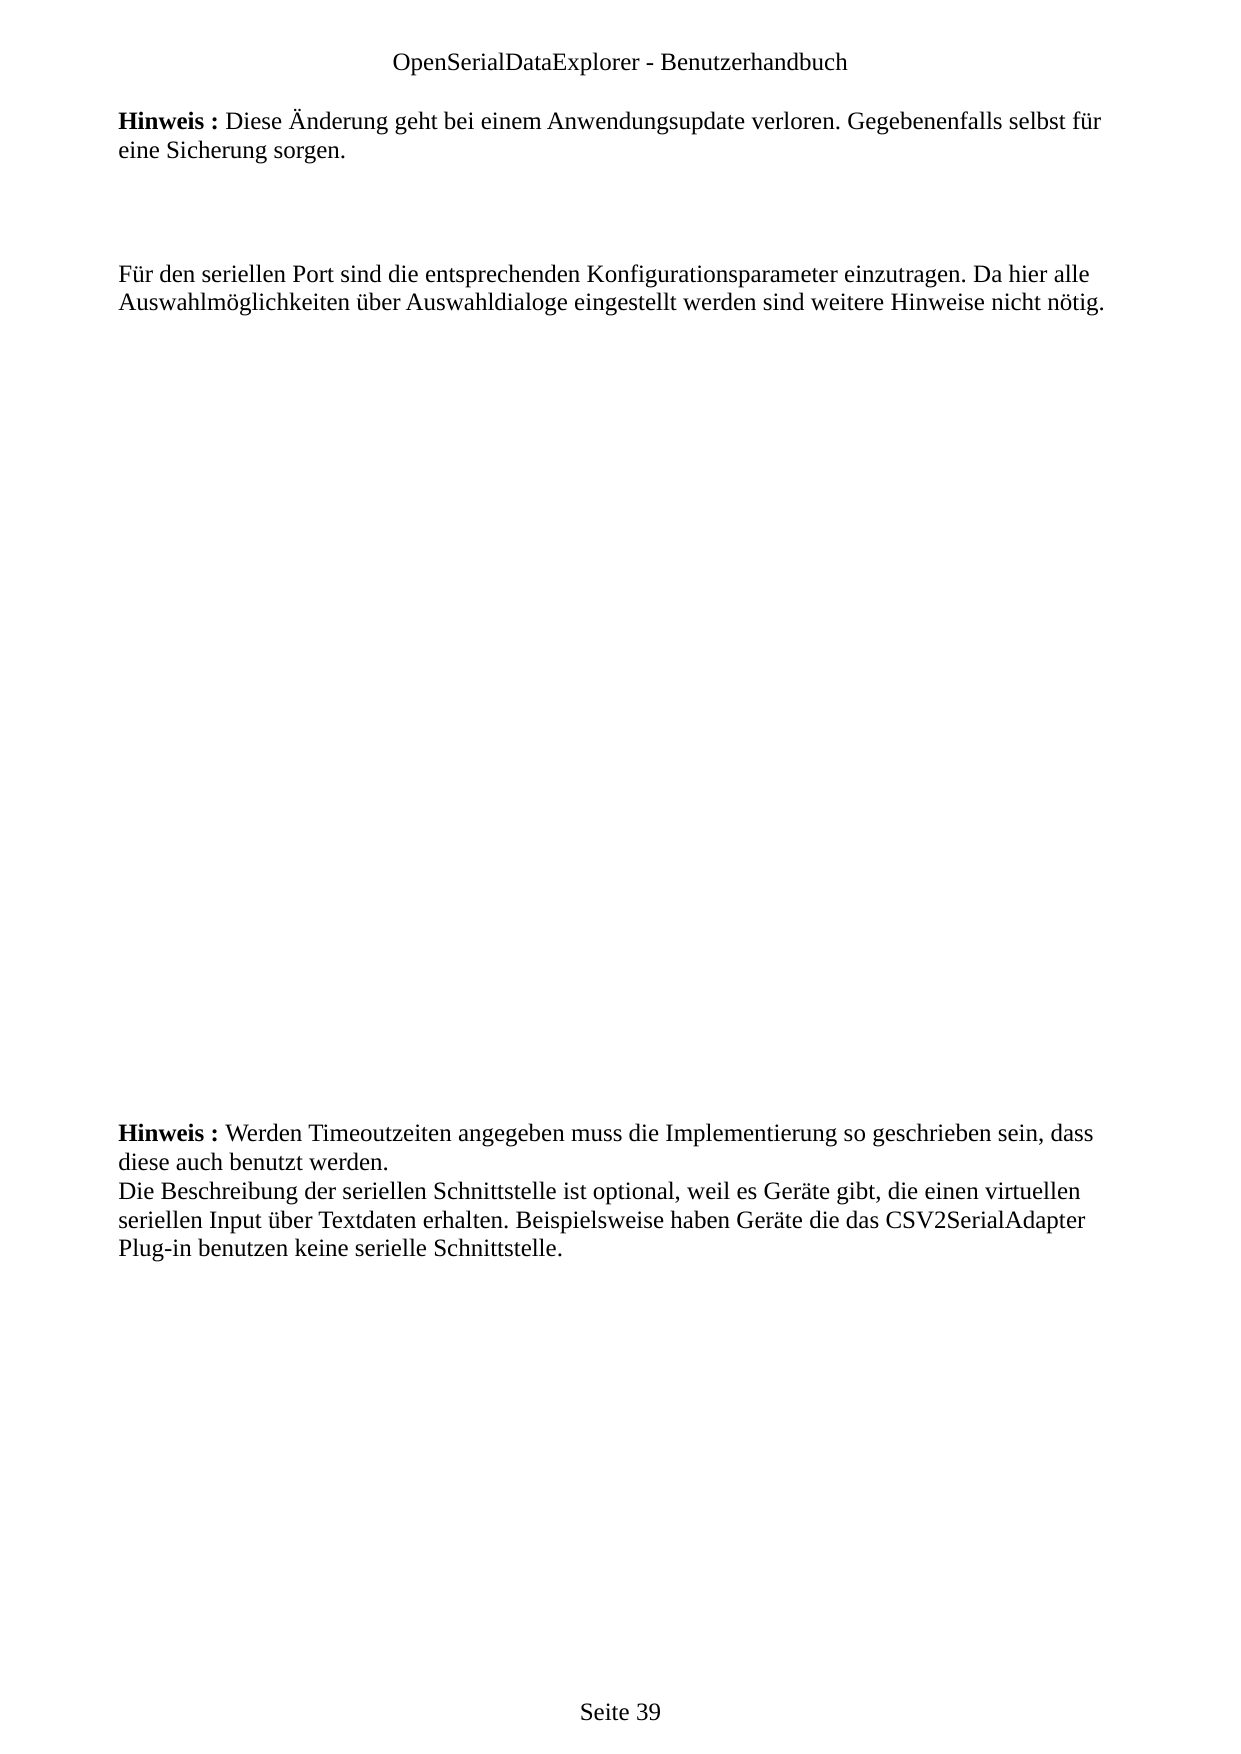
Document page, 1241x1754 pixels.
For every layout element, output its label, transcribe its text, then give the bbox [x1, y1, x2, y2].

text Für den seriellen Port sind die entsprechenden Konfigurationsparameter einzutragen. Da hier alle Auswahlmöglichkeiten über Auswahldialoge eingestellt werden sind weitere Hinweise nicht nötig. [118, 259, 1122, 316]
text Hinweis : Werden Timeoutzeiten angegeben muss die Implementierung so geschrieben sein, dass diese auch benutzt werden. Die Beschreibung der seriellen Schnittstelle ist optional, weil es Geräte gibt, die einen virtuellen seriellen Input über Textdaten erhalten. Beispielsweise haben Geräte die das CSV2SerialAdapter Plug-in benutzen keine serielle Schnittstelle. [118, 993, 1122, 1262]
text Hinweis : Diese Änderung geht bei einem Anwendungsupdate verloren. Gegebenenfalls selbst für eine Sicherung sorgen. [118, 106, 1122, 164]
